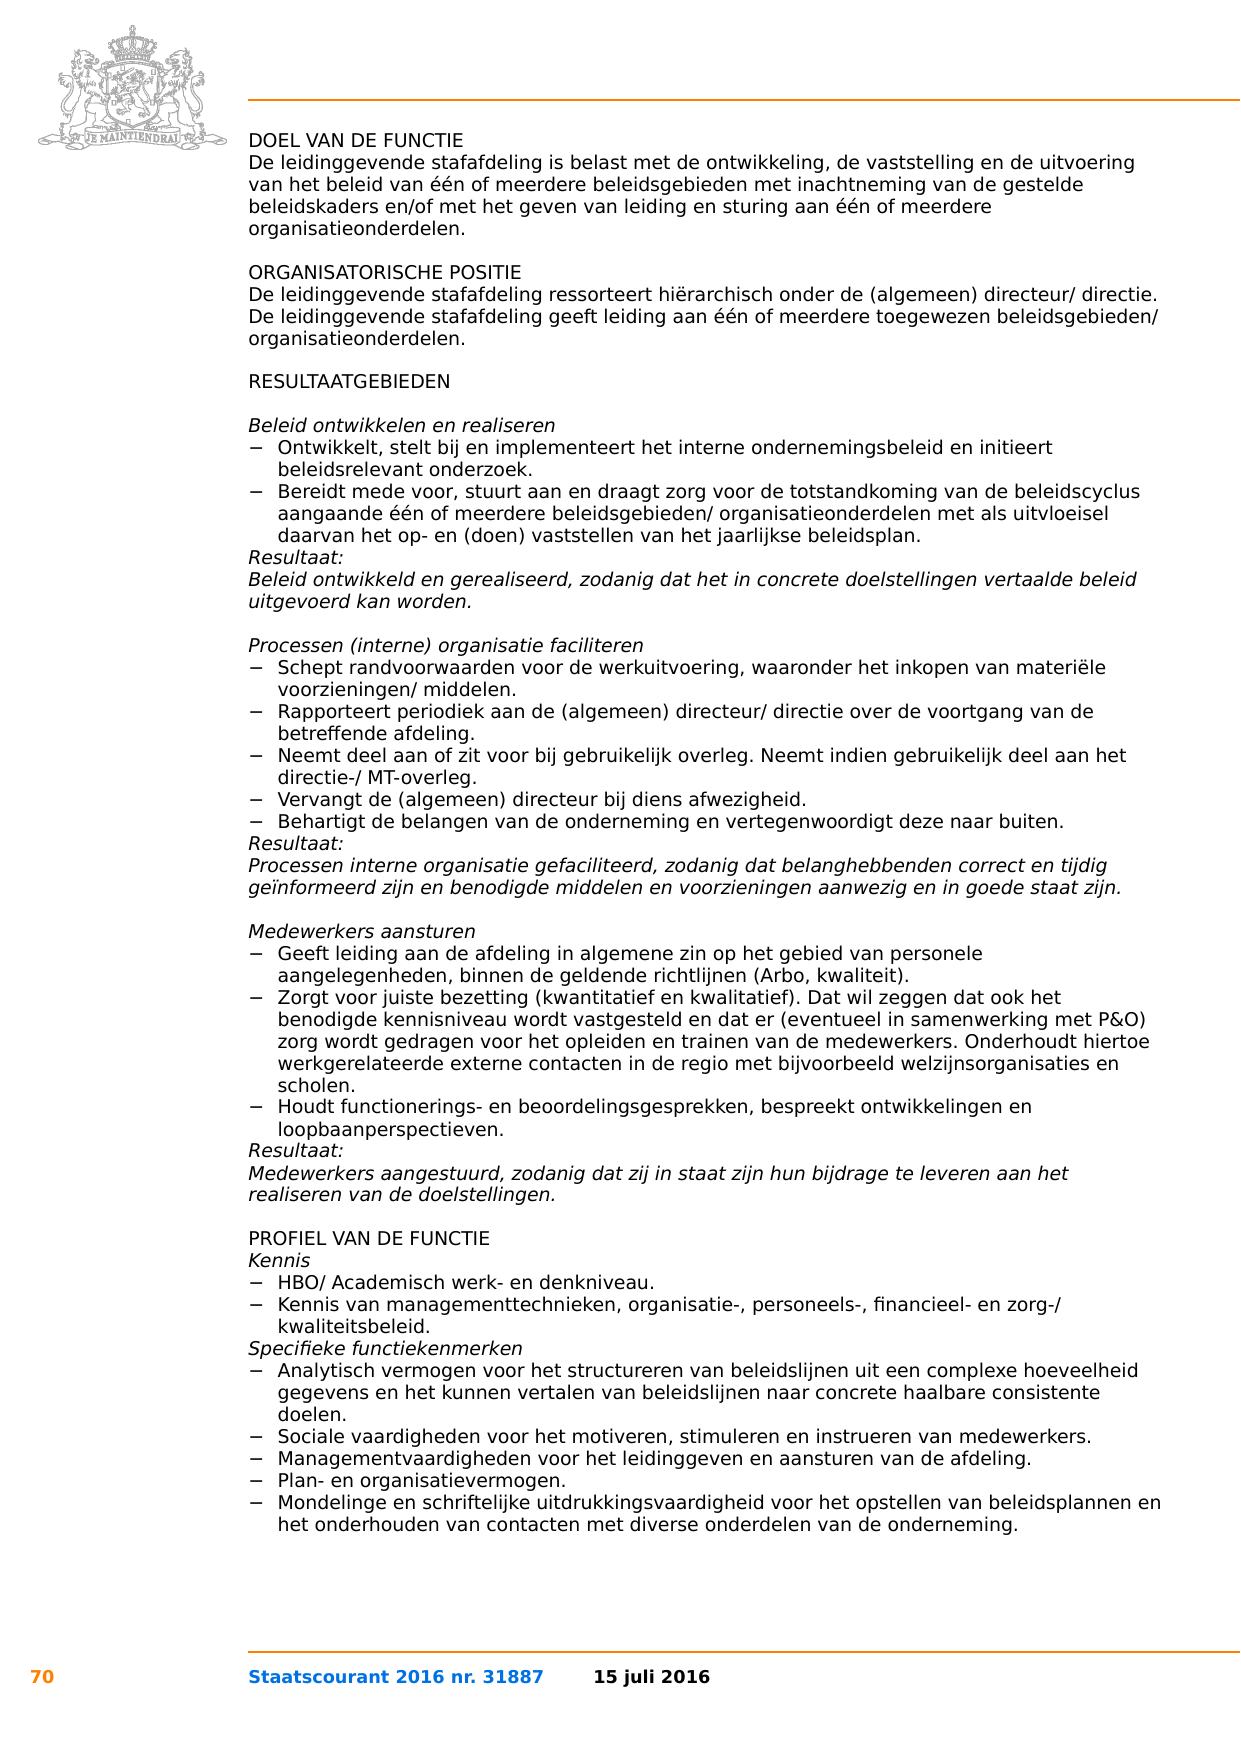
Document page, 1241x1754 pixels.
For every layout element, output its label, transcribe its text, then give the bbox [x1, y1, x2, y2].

picture [38, 25, 227, 150]
text − Bereidt mede voor, stuurt aan en draagt zorg voor de totstandkoming van de beleidscyclus aangaande één of meerdere beleidsgebieden/ organisatieonderdelen met als uitvloeisel daarvan het op- en (doen) vaststellen van het jaarlijkse beleidsplan. [248, 481, 1163, 547]
text − HBO/ Academisch werk- en denkniveau. [248, 1272, 1163, 1294]
text Beleid ontwikkelen en realiseren [248, 415, 1163, 437]
text ORGANISATORISCHE POSITIE [248, 262, 1163, 284]
text De leidinggevende stafafdeling is belast met de ontwikkeling, de vaststelling en de uitvoering van het beleid van één of meerdere beleidsgebieden met inachtneming van de gestelde beleidskaders en/of met het geven van leiding en sturing aan één of meerdere organisatieonderdelen. [248, 152, 1163, 240]
text Specifieke functiekenmerken [248, 1338, 1163, 1360]
text Beleid ontwikkeld en gerealiseerd, zodanig dat het in concrete doelstellingen vertaalde beleid uitgevoerd kan worden. [248, 569, 1163, 613]
text Resultaat: [248, 833, 1163, 855]
text Medewerkers aansturen [248, 921, 1163, 943]
text Processen (interne) organisatie faciliteren [248, 635, 1163, 657]
text DOEL VAN DE FUNCTIE [248, 130, 1163, 152]
text PROFIEL VAN DE FUNCTIE [248, 1228, 1163, 1250]
text − Schept randvoorwaarden voor de werkuitvoering, waaronder het inkopen van materiële voorzieningen/ middelen. [248, 657, 1163, 701]
text − Plan- en organisatievermogen. [248, 1470, 1163, 1492]
text Resultaat: [248, 547, 1163, 569]
text − Rapporteert periodiek aan de (algemeen) directeur/ directie over de voortgang van de betreffende afdeling. [248, 701, 1163, 745]
text − Houdt functionerings- en beoordelingsgesprekken, bespreekt ontwikkelingen en loopbaanperspectieven. [248, 1096, 1163, 1140]
text − Analytisch vermogen voor het structureren van beleidslijnen uit een complexe hoeveelheid gegevens en het kunnen vertalen van beleidslijnen naar concrete haalbare consistente doelen. [248, 1360, 1163, 1426]
text − Kennis van managementtechnieken, organisatie-, personeels-, financieel- en zorg-/ kwaliteitsbeleid. [248, 1294, 1163, 1338]
text RESULTAATGEBIEDEN [248, 371, 1163, 393]
text De leidinggevende stafafdeling ressorteert hiërarchisch onder de (algemeen) directeur/ directie. De leidinggevende stafafdeling geeft leiding aan één of meerdere toegewezen beleidsgebieden/ organisatieonderdelen. [248, 284, 1163, 349]
text − Sociale vaardigheden voor het motiveren, stimuleren en instrueren van medewerkers. [248, 1426, 1163, 1448]
text − Managementvaardigheden voor het leidinggeven en aansturen van de afdeling. [248, 1448, 1163, 1470]
text Resultaat: [248, 1140, 1163, 1162]
text − Zorgt voor juiste bezetting (kwantitatief en kwalitatief). Dat wil zeggen dat ook het benodigde kennisniveau wordt vastgesteld en dat er (eventueel in samenwerking met P&O) zorg wordt gedragen voor het opleiden en trainen van de medewerkers. Onderhoudt hiertoe werkgerelateerde externe contacten in de regio met bijvoorbeeld welzijnsorganisaties en scholen. [248, 987, 1163, 1096]
text − Behartigt de belangen van de onderneming en vertegenwoordigt deze naar buiten. [248, 811, 1163, 833]
text Kennis [248, 1250, 1163, 1272]
text − Vervangt de (algemeen) directeur bij diens afwezigheid. [248, 789, 1163, 811]
text Processen interne organisatie gefaciliteerd, zodanig dat belanghebbenden correct en tijdig geïnformeerd zijn en benodigde middelen en voorzieningen aanwezig en in goede staat zijn. [248, 855, 1163, 899]
text − Ontwikkelt, stelt bij en implementeert het interne ondernemingsbeleid en initieert beleidsrelevant onderzoek. [248, 437, 1163, 481]
text − Geeft leiding aan de afdeling in algemene zin op het gebied van personele aangelegenheden, binnen de geldende richtlijnen (Arbo, kwaliteit). [248, 943, 1163, 987]
text − Neemt deel aan of zit voor bij gebruikelijk overleg. Neemt indien gebruikelijk deel aan het directie-/ MT-overleg. [248, 745, 1163, 789]
text Medewerkers aangestuurd, zodanig dat zij in staat zijn hun bijdrage te leveren aan het realiseren van de doelstellingen. [248, 1162, 1163, 1206]
text − Mondelinge en schriftelijke uitdrukkingsvaardigheid voor het opstellen van beleidsplannen en het onderhouden van contacten met diverse onderdelen van de onderneming. [248, 1492, 1163, 1536]
